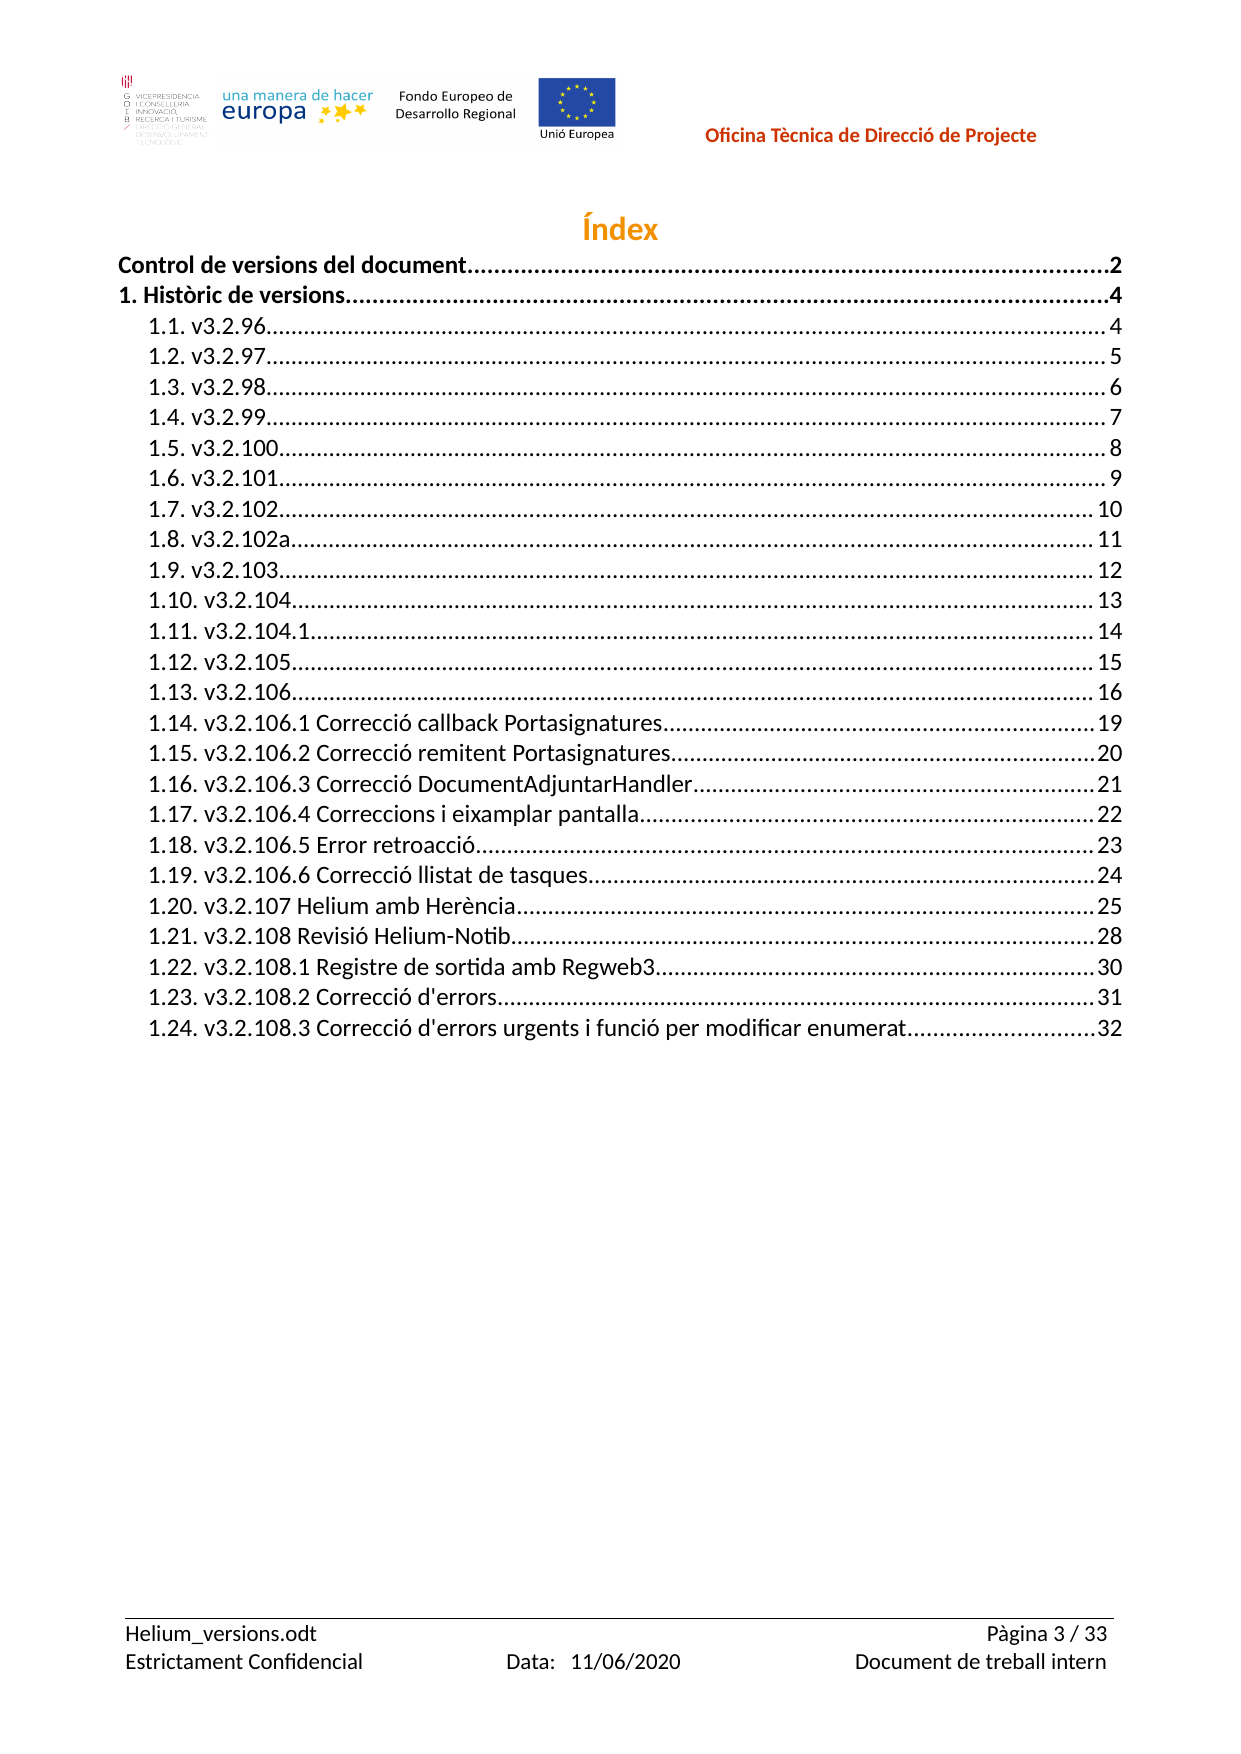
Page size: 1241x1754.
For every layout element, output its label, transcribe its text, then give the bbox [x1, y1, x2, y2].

text 1.17. v3.2.106.4 Correccions i eixamplar pantalla 22 [148, 798, 1122, 829]
text 1.8. v3.2.102a 11 [148, 524, 1122, 554]
text 1.12. v3.2.105 15 [148, 646, 1122, 676]
text 1.15. v3.2.106.2 Correcció remitent Portasignatures 20 [148, 737, 1122, 768]
text 1.5. v3.2.100 8 [148, 432, 1122, 463]
text 1.7. v3.2.102 10 [148, 493, 1122, 524]
text Control de versions del document 2 [118, 249, 1122, 279]
text 1.19. v3.2.106.6 Correcció llistat de tasques 24 [148, 859, 1122, 890]
text 1.3. v3.2.98 6 [148, 371, 1122, 402]
text 1.22. v3.2.108.1 Registre de sortida amb Regweb3 30 [148, 951, 1122, 981]
text 1.13. v3.2.106 16 [148, 676, 1122, 707]
text 1.24. v3.2.108.3 Correcció d'errors urgents i funció per modificar enumerat 32 [148, 1012, 1122, 1042]
text Índex [118, 208, 1122, 249]
text 1.1. v3.2.96 4 [148, 310, 1122, 341]
text 1.14. v3.2.106.1 Correcció callback Portasignatures 19 [148, 707, 1122, 737]
text 1.2. v3.2.97 5 [148, 341, 1122, 371]
text 1.21. v3.2.108 Revisió Helium-Notib 28 [148, 920, 1122, 951]
text 1.10. v3.2.104 13 [148, 585, 1122, 615]
text 1.20. v3.2.107 Helium amb Herència 25 [148, 890, 1122, 920]
picture [118, 73, 213, 147]
picture [219, 73, 621, 147]
text 1.18. v3.2.106.5 Error retroacció 23 [148, 829, 1122, 859]
text 1.23. v3.2.108.2 Correcció d'errors 31 [148, 981, 1122, 1012]
text 1. Històric de versions 4 [118, 279, 1122, 310]
text 1.6. v3.2.101 9 [148, 463, 1122, 493]
text 1.16. v3.2.106.3 Correcció DocumentAdjuntarHandler 21 [148, 768, 1122, 798]
text 1.11. v3.2.104.1 14 [148, 615, 1122, 646]
text 1.9. v3.2.103 12 [148, 554, 1122, 585]
text 1.4. v3.2.99 7 [148, 402, 1122, 432]
